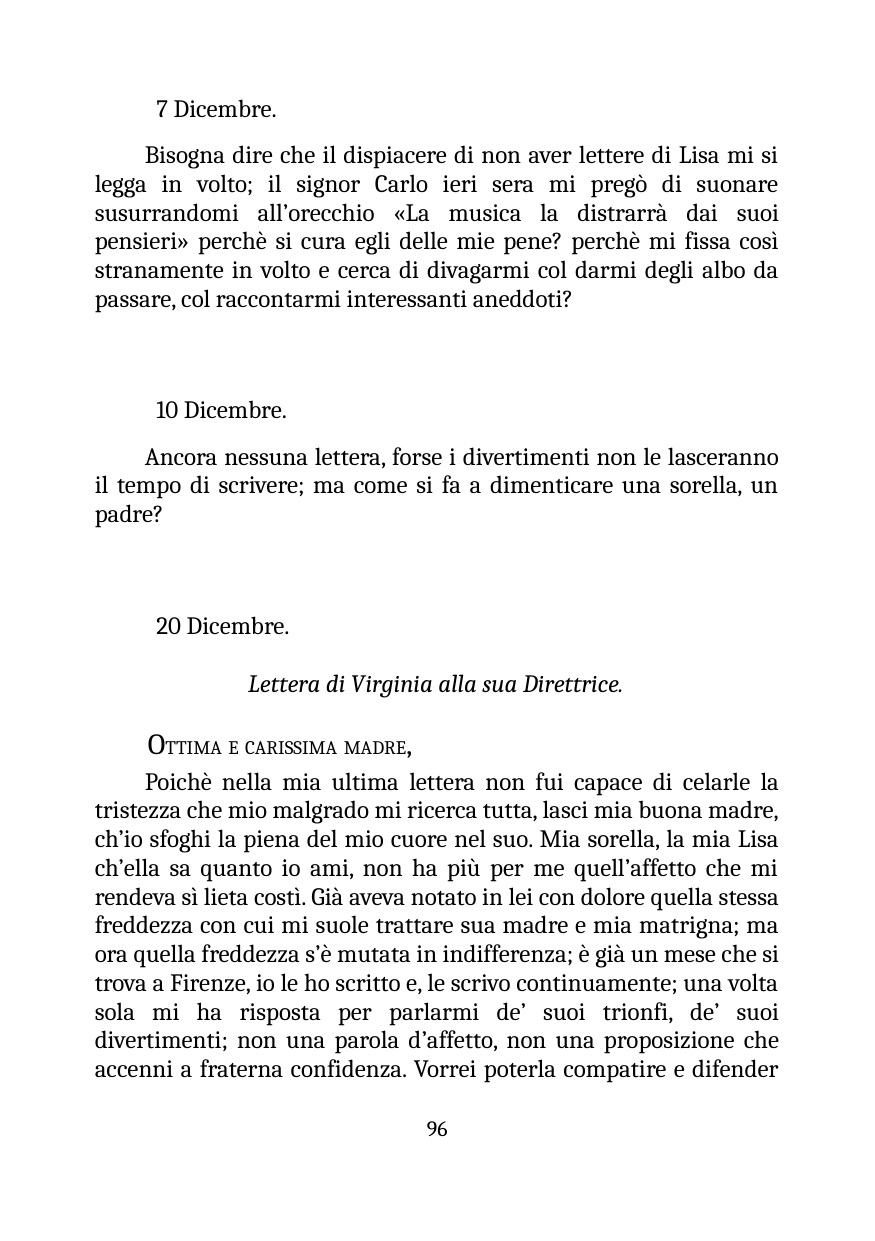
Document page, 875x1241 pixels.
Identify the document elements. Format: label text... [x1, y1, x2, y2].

text Poichè nella mia ultima lettera non fui capace di celarle la tristezza che mio malgrado mi ricerca tutta, lasci mia buona madre, ch’io sfoghi la piena del mio cuore nel suo. Mia sorella, la mia Lisa ch’ella sa quanto io ami, non ha più per me quell’affetto che mi rendeva sì lieta costì. Già aveva notato in lei con dolore quella stessa freddezza con cui mi suole trattare sua madre e mia matrigna; ma ora quella freddezza s’è mutata in indifferenza; è già un mese che si trova a Firenze, io le ho scritto e, le scrivo continuamente; una volta sola mi ha risposta per parlarmi de’ suoi trionfi, de’ suoi divertimenti; non una parola d’affetto, non una proposizione che accenni a fraterna confidenza. Vorrei poterla compatire e difender [94, 767, 779, 1084]
text Ancora nessuna lettera, forse i divertimenti non le lasceranno il tempo di scrivere; ma come si fa a dimenticare una sorella, un padre? [94, 443, 779, 529]
text Lettera di Virginia alla sua Direttrice. [94, 670, 779, 698]
text 7 Dicembre. [106, 94, 779, 123]
text Ottima e carissima madre, [148, 728, 779, 762]
text 20 Dicembre. [106, 612, 779, 640]
text 10 Dicembre. [106, 396, 779, 425]
text Bisogna dire che il dispiacere di non aver lettere di Lisa mi si legga in volto; il signor Carlo ieri sera mi pregò di suonare susurrandomi all’orecchio «La musica la distrarrà dai suoi pensieri» perchè si cura egli delle mie pene? perchè mi fissa così stranamente in volto e cerca di divagarmi col darmi degli albo da passare, col raccontarmi interessanti aneddoti? [94, 141, 779, 313]
